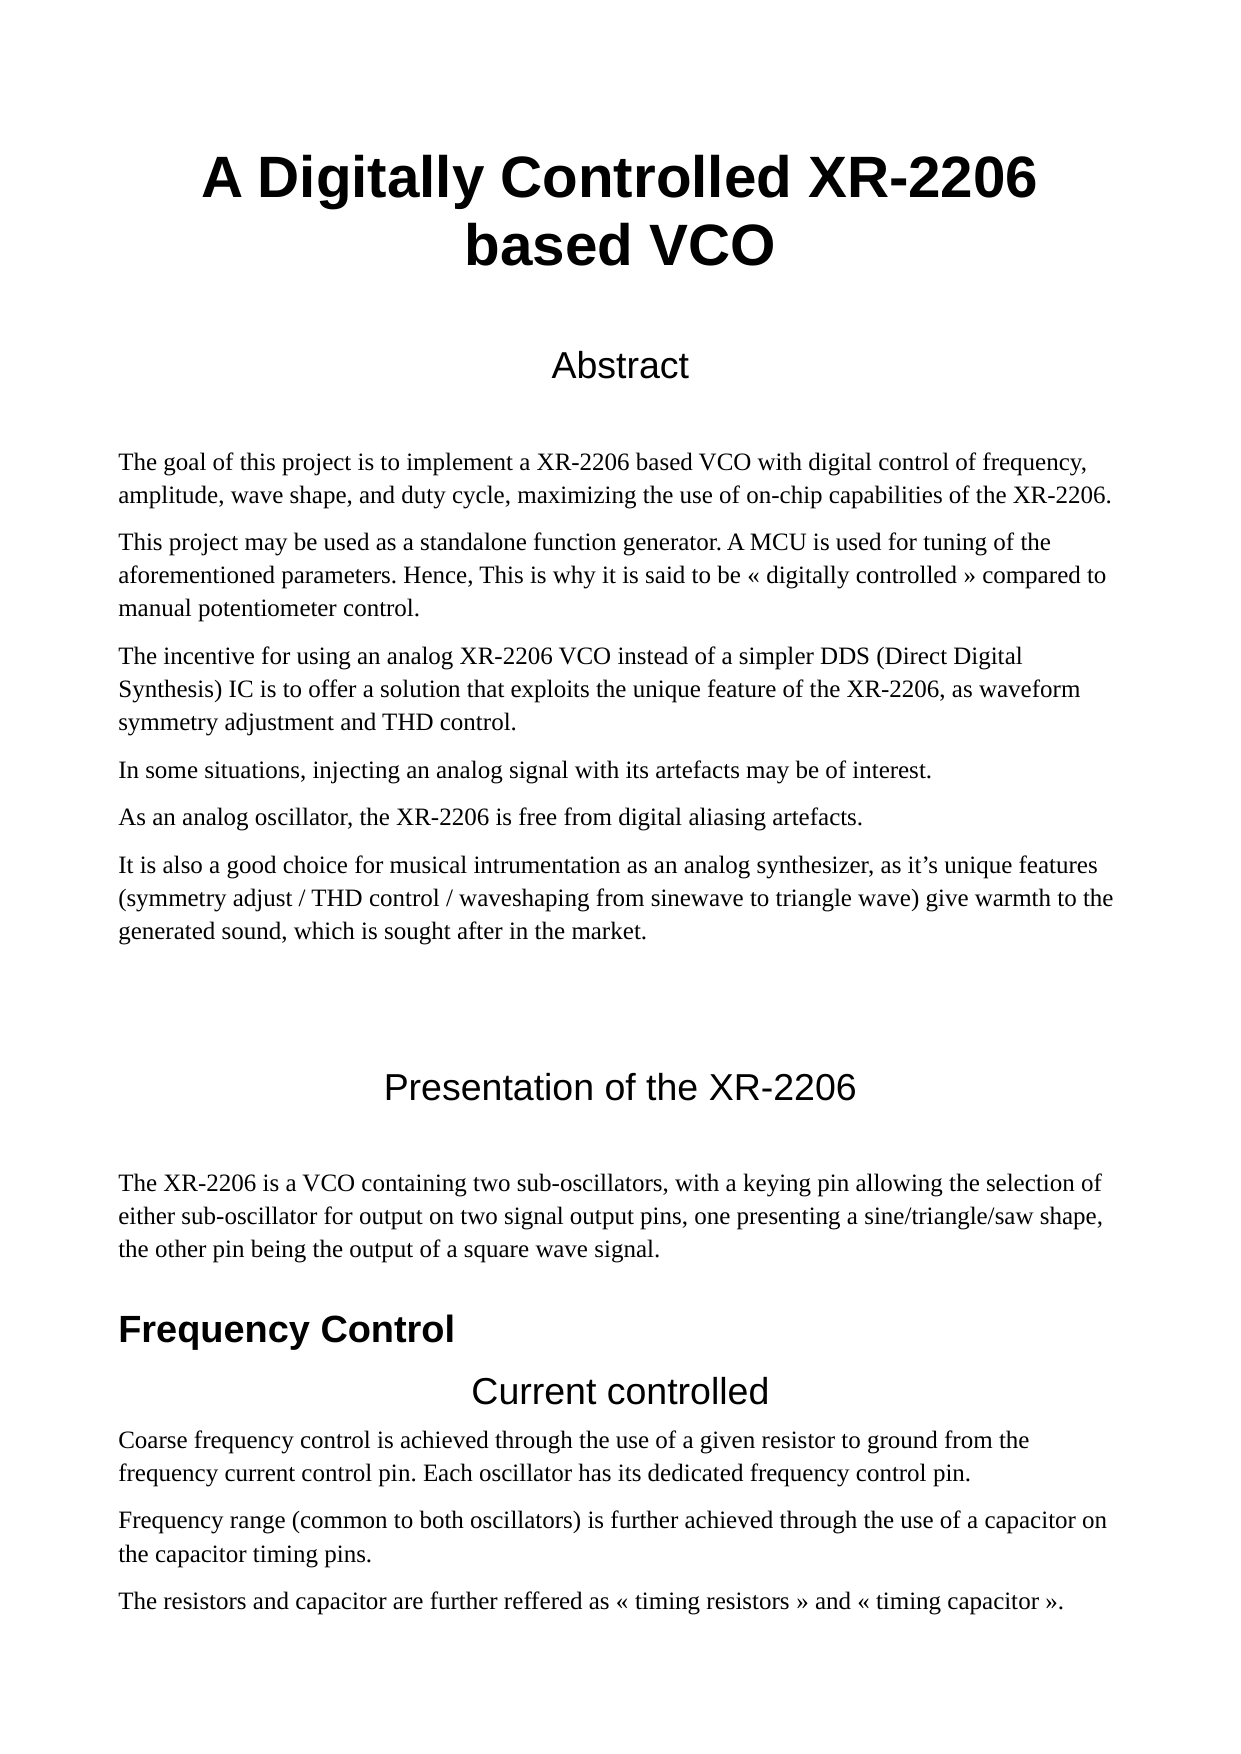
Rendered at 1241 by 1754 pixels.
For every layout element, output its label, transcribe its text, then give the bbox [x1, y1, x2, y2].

text Frequency range (common to both oscillators) is further achieved through the use of a capacitor on the capacitor timing pins. [118, 1506, 1122, 1567]
text The incentive for using an analog XR-2206 VCO instead of a simpler DDS (Direct Digital Synthesis) IC is to offer a solution that exploits the unique feature of the XR-2206, as waveform symmetry adjustment and THD control. [118, 641, 1122, 736]
subtitle Current controlled [118, 1369, 1122, 1412]
text The XR-2206 is a VCO containing two sub-oscillators, with a keying pin allowing the selection of either sub-oscillator for output on two signal output pins, one presenting a sine/triangle/saw shape, the other pin being the output of a square wave signal. [118, 1168, 1122, 1263]
title A Digitally Controlled XR-2206 based VCO [118, 143, 1122, 277]
subtitle Frequency Control [118, 1307, 1122, 1351]
text In some situations, injecting an analog signal with its artefacts may be of interest. [118, 755, 1122, 783]
text As an analog oscillator, the XR-2206 is free from digital aliasing artefacts. [118, 802, 1122, 831]
text The goal of this project is to implement a XR-2206 based VCO with digital control of frequency, amplitude, wave shape, and duty cycle, maximizing the use of on-chip capabilities of the XR-2206. [118, 447, 1122, 509]
text Coarse frequency control is achieved through the use of a given resistor to ground from the frequency current control pin. Each oscillator has its dedicated frequency control pin. [118, 1425, 1122, 1487]
subtitle Presentation of the XR-2206 [118, 1065, 1122, 1108]
text This project may be used as a standalone function generator. A MCU is used for tuning of the aforementioned parameters. Hence, This is why it is said to be « digitally controlled » compared to manual potentiometer control. [118, 527, 1122, 622]
text It is also a good choice for musical intrumentation as an analog synthesizer, as it’s unique features (symmetry adjust / THD control / waveshaping from sinewave to triangle wave) give warmth to the generated sound, which is sought after in the market. [118, 850, 1122, 945]
text The resistors and capacitor are further reffered as « timing resistors » and « timing capacitor ». [118, 1586, 1122, 1615]
subtitle Abstract [118, 344, 1122, 387]
